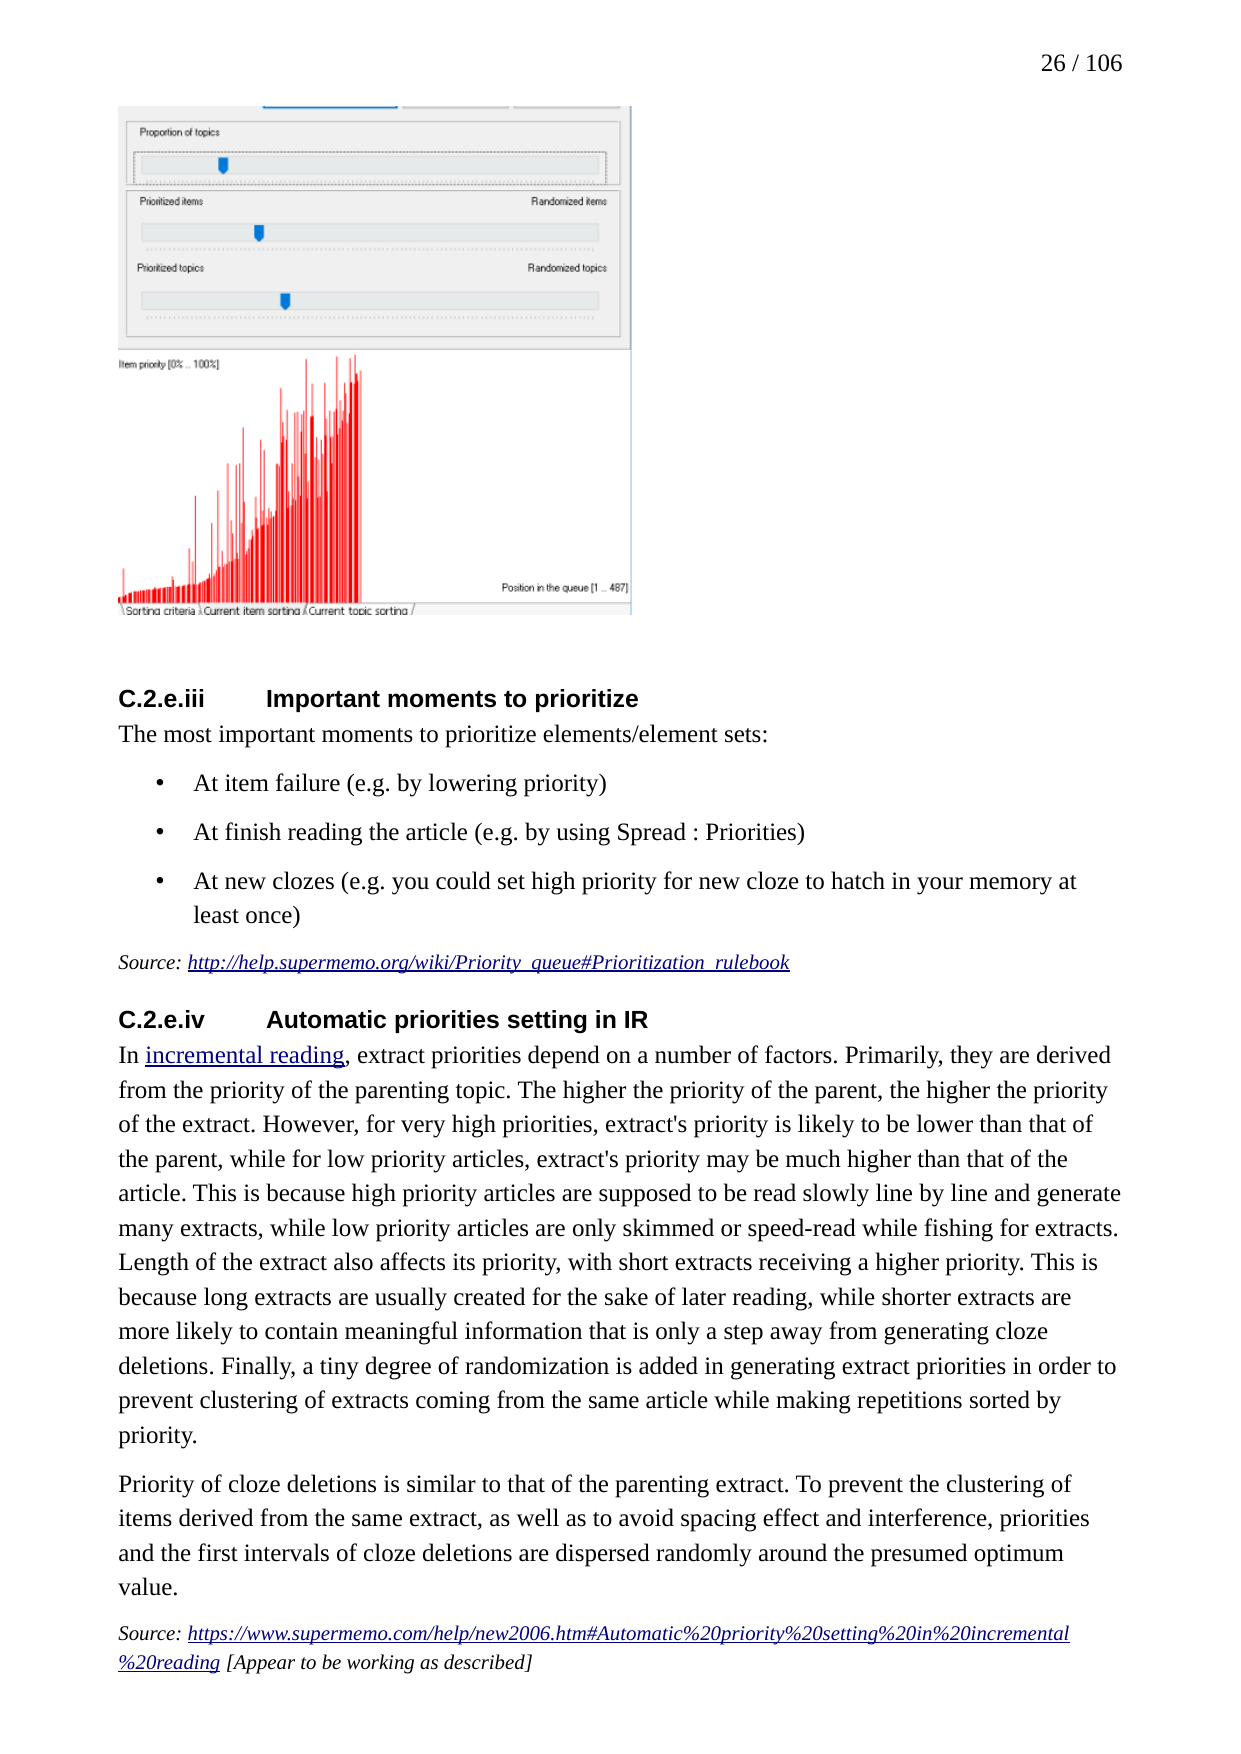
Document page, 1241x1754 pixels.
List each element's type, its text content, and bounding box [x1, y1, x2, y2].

picture [118, 106, 632, 615]
list At new clozes (e.g. you could set high priority for new cloze to hatch in your memory at least once) [156, 866, 1122, 929]
text Source: https://www.supermemo.com/help/new2006.htm#Automatic%20priority%20setting%20in%20incremental%20reading [Appear to be working as described] [118, 1621, 1122, 1674]
text The most important moments to prioritize elements/element sets: [118, 719, 1122, 748]
list At item failure (e.g. by lowering priority) [156, 768, 1122, 797]
subtitle Automatic priorities setting in IR [118, 1006, 1122, 1034]
subtitle Important moments to prioritize [118, 684, 1122, 713]
text Priority of cloze deletions is similar to that of the parenting extract. To prevent the clustering of items derived from the same extract, as well as to avoid spacing effect and interference, priorities and the first intervals of cloze deletions are dispersed randomly around the presumed optimum value. [118, 1469, 1122, 1601]
list At finish reading the article (e.g. by using Spread : Priorities) [156, 817, 1122, 846]
text In incremental reading, extract priorities depend on a number of factors. Primarily, they are derived from the priority of the parenting topic. The higher the priority of the parent, the higher the priority of the extract. However, for very high priorities, extract's priority is likely to be lower than that of the parent, while for low priority articles, extract's priority may be much higher than that of the article. This is because high priority articles are supposed to be read slowly line by line and generate many extracts, while low priority articles are only skimmed or speed-read while fishing for extracts. Length of the extract also affects its priority, with short extracts receiving a higher priority. This is because long extracts are usually created for the sake of later reading, while shorter extracts are more likely to contain meaningful information that is only a step away from generating cloze deletions. Finally, a tiny degree of randomization is added in generating extract priorities in order to prevent clustering of extracts coming from the same article while making repetitions sorted by priority. [118, 1040, 1122, 1448]
text Source: http://help.supermemo.org/wiki/Priority_queue#Prioritization_rulebook [118, 950, 1122, 974]
